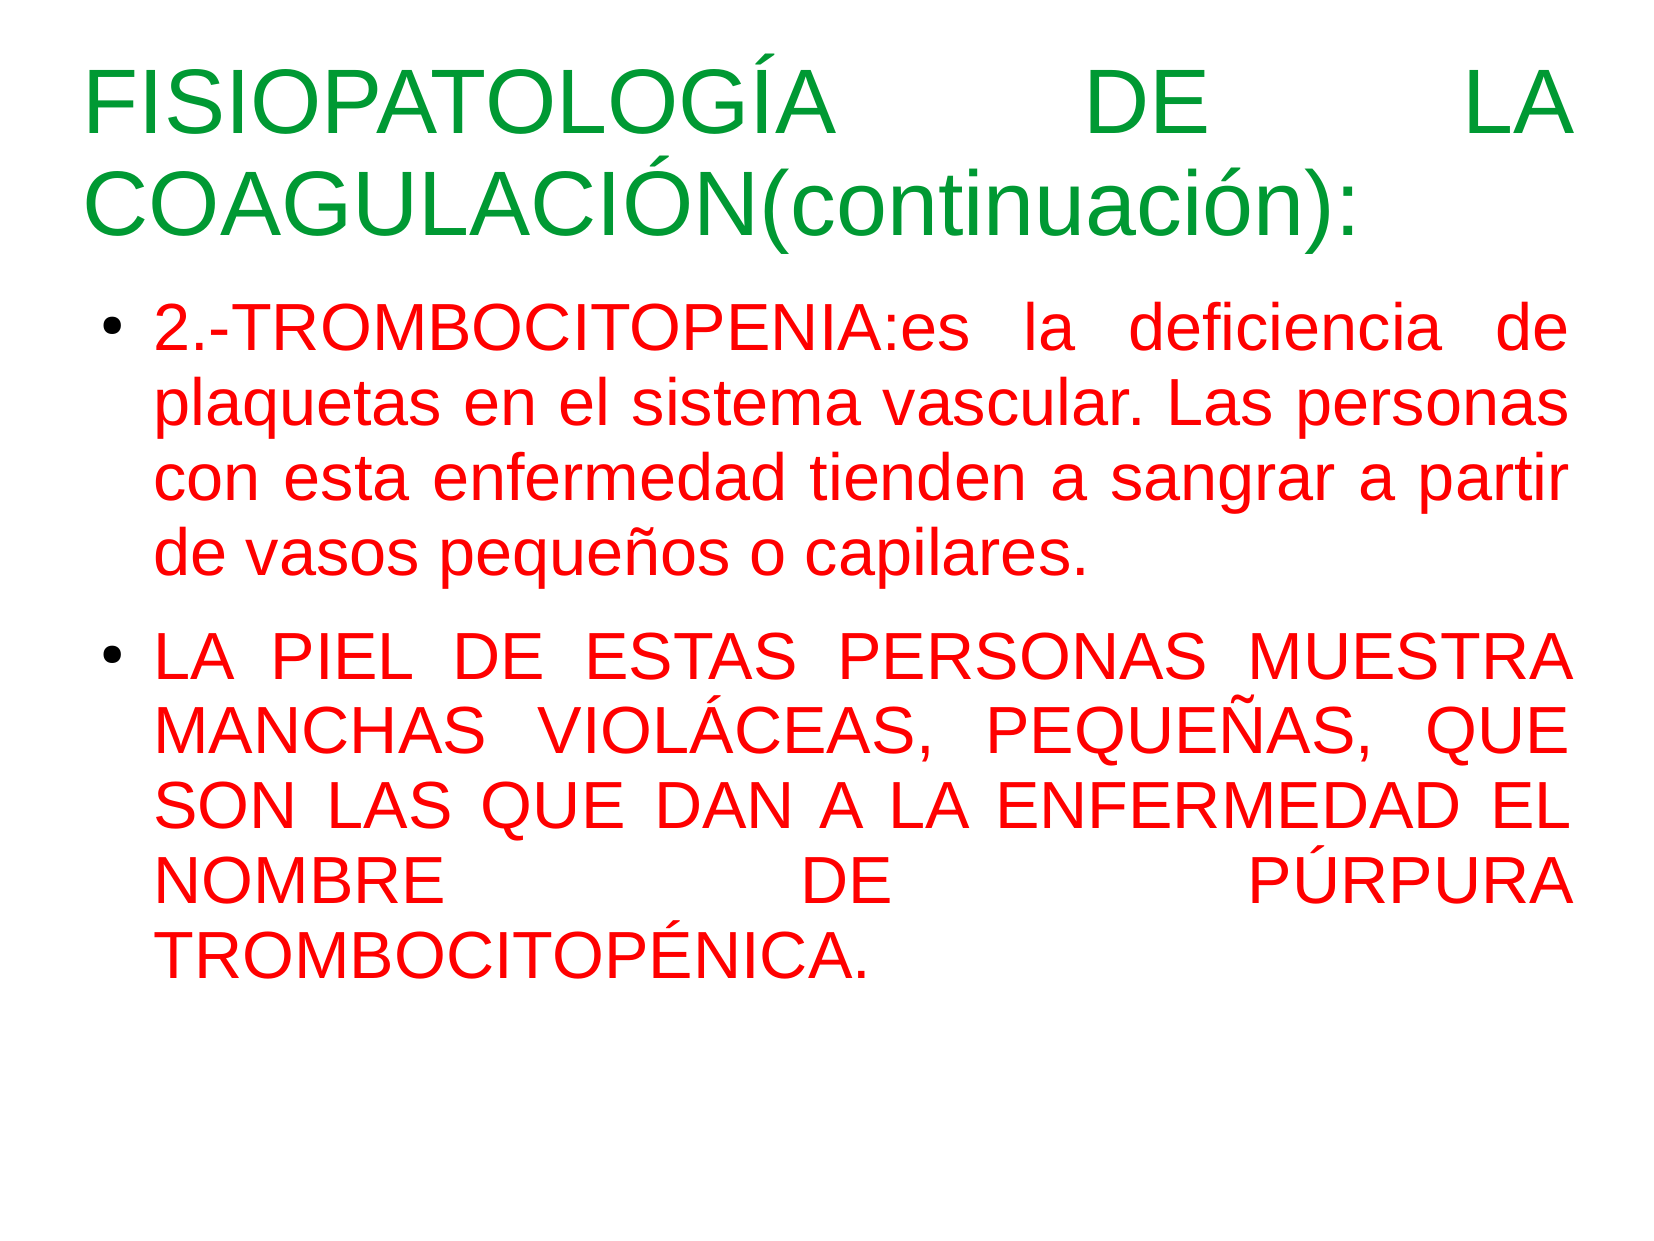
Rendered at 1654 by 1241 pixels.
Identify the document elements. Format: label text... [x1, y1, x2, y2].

title FISIOPATOLOGÍA DE LA COAGULACIÓN(continuación): [82, 49, 1571, 257]
list 2.-TROMBOCITOPENIA:es la deficiencia de plaquetas en el sistema vascular. Las personas con esta enfermedad tienden a sangrar a partir de vasos pequeños o capilares. LA PIEL DE ESTAS PERSONAS MUESTRA MANCHAS VIOLÁCEAS, PEQUEÑAS, QUE SON LAS QUE DAN A LA ENFERMEDAD EL NOMBRE DE PÚRPURA TROMBOCITOPÉNICA. [82, 290, 1571, 1010]
